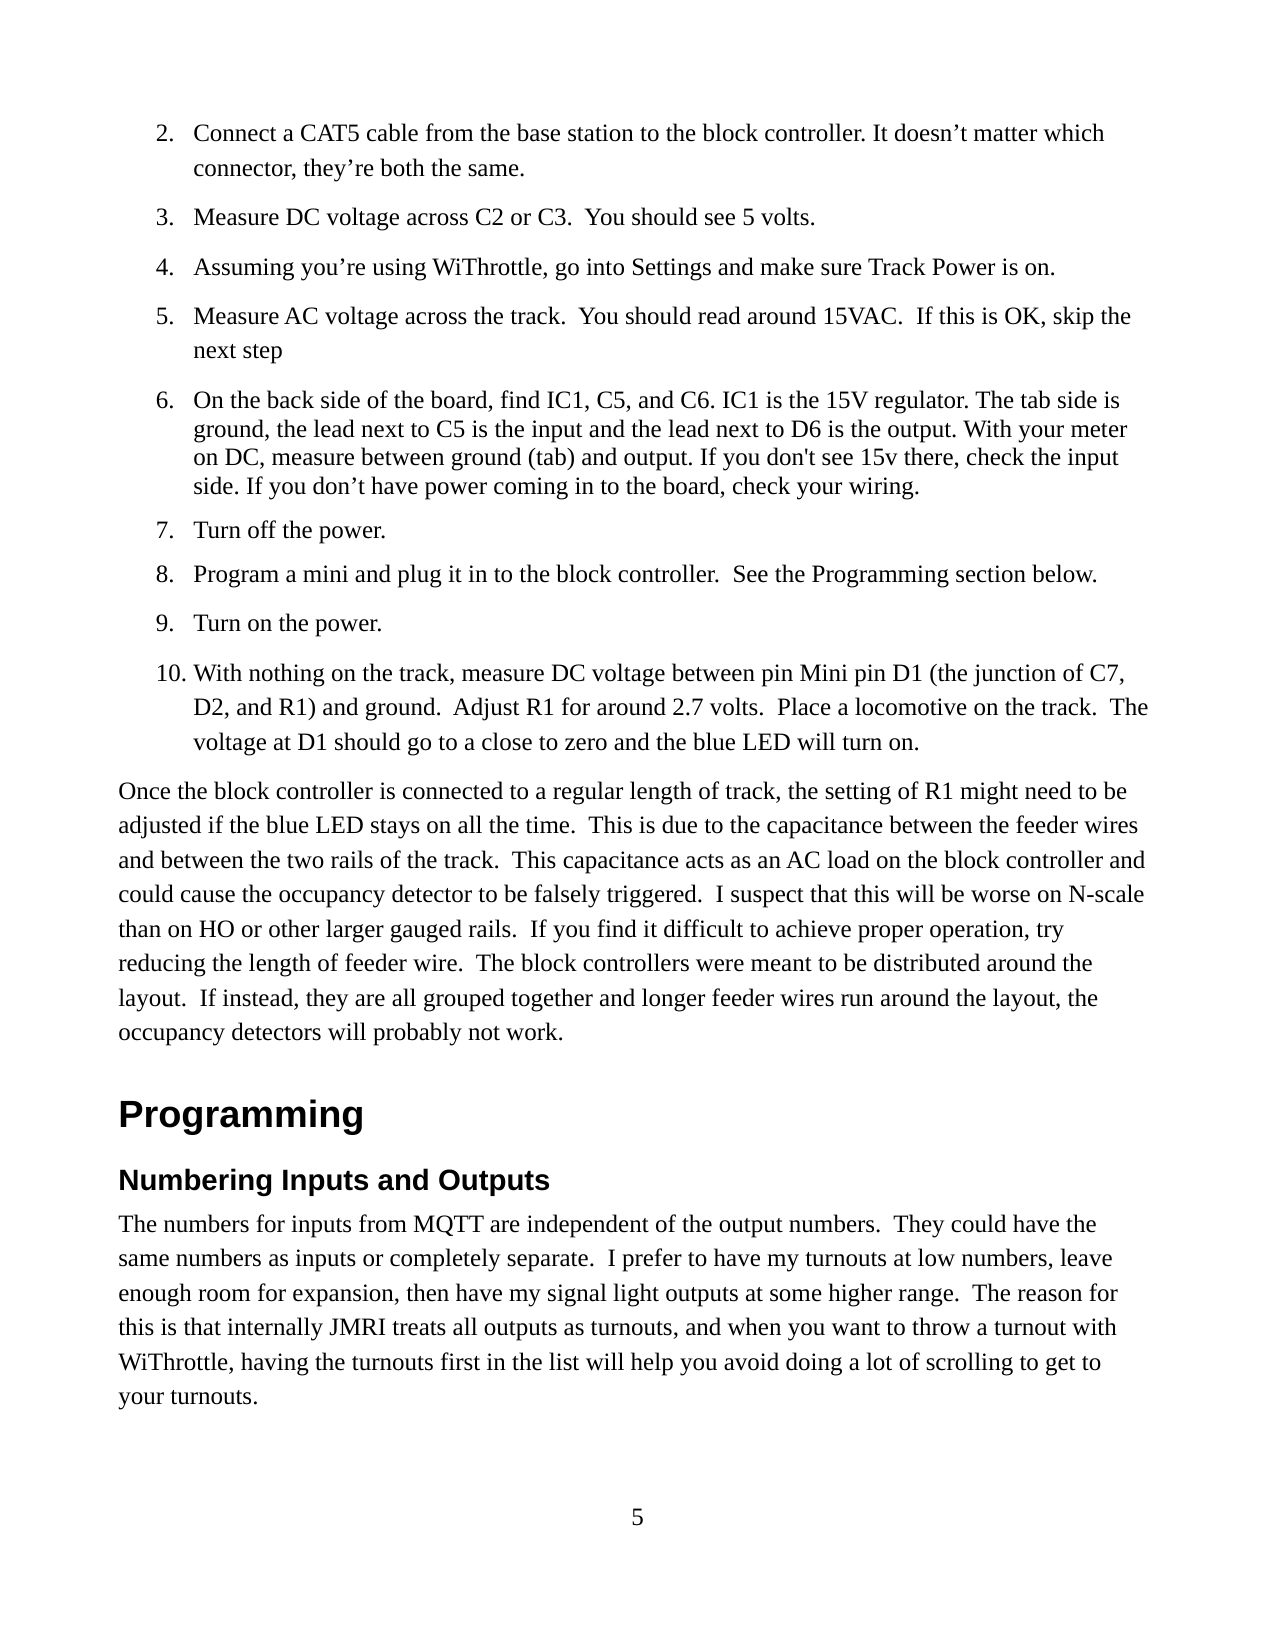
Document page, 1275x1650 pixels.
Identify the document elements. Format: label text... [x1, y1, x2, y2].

list Turn on the power. [156, 608, 1157, 637]
list Measure AC voltage across the track. You should read around 15VAC. If this is OK, skip the next step [156, 301, 1157, 364]
list Assuming you’re using WiThrottle, go into Settings and make sure Track Power is on. [156, 252, 1157, 280]
list With nothing on the track, measure DC voltage between pin Mini pin D1 (the junction of C7, D2, and R1) and ground. Adjust R1 for around 2.7 volts. Place a locomotive on the track. The voltage at D1 should go to a close to zero and the blue LED will turn on. [156, 658, 1157, 755]
list On the back side of the board, find IC1, C5, and C6. IC1 is the 15V regulator. The tab side is ground, the lead next to C5 is the input and the lead next to D6 is the output. With your meter on DC, measure between ground (tab) and output. If you don't see 15v there, check the input side. If you don’t have power coming in to the board, check your wiring. [156, 385, 1157, 500]
text Once the block controller is connected to a regular length of track, the setting of R1 might need to be adjusted if the blue LED stays on all the time. This is due to the capacitance between the feeder wires and between the two rails of the track. This capacitance acts as an AC load on the block controller and could cause the occupancy detector to be falsely triggered. I suspect that this will be worse on N-scale than on HO or other larger gauged rails. If you find it difficult to achieve proper operation, try reducing the length of feeder wire. The block controllers were meant to be distributed around the layout. If instead, they are all grouped together and longer feeder wires run around the layout, the occupancy detectors will probably not work. [118, 776, 1157, 1046]
text The numbers for inputs from MQTT are independent of the output numbers. They could have the same numbers as inputs or completely separate. I prefer to have my turnouts at low numbers, leave enough room for expansion, then have my signal light outputs at some higher range. The reason for this is that internally JMRI treats all outputs as turnouts, and when you want to throw a turnout with WiThrottle, having the turnouts first in the list will help you avoid doing a lot of scrolling to get to your turnouts. [118, 1209, 1142, 1410]
subtitle Numbering Inputs and Outputs [118, 1163, 1157, 1196]
list Connect a CAT5 cable from the base station to the block controller. It doesn’t matter which connector, they’re both the same. [156, 118, 1157, 181]
list Program a mini and plug it in to the block controller. See the Programming section below. [156, 559, 1157, 587]
subtitle Programming [118, 1092, 1157, 1136]
list Measure DC voltage across C2 or C3. You should see 5 volts. [156, 202, 1157, 231]
list Turn off the power. [156, 515, 1157, 544]
